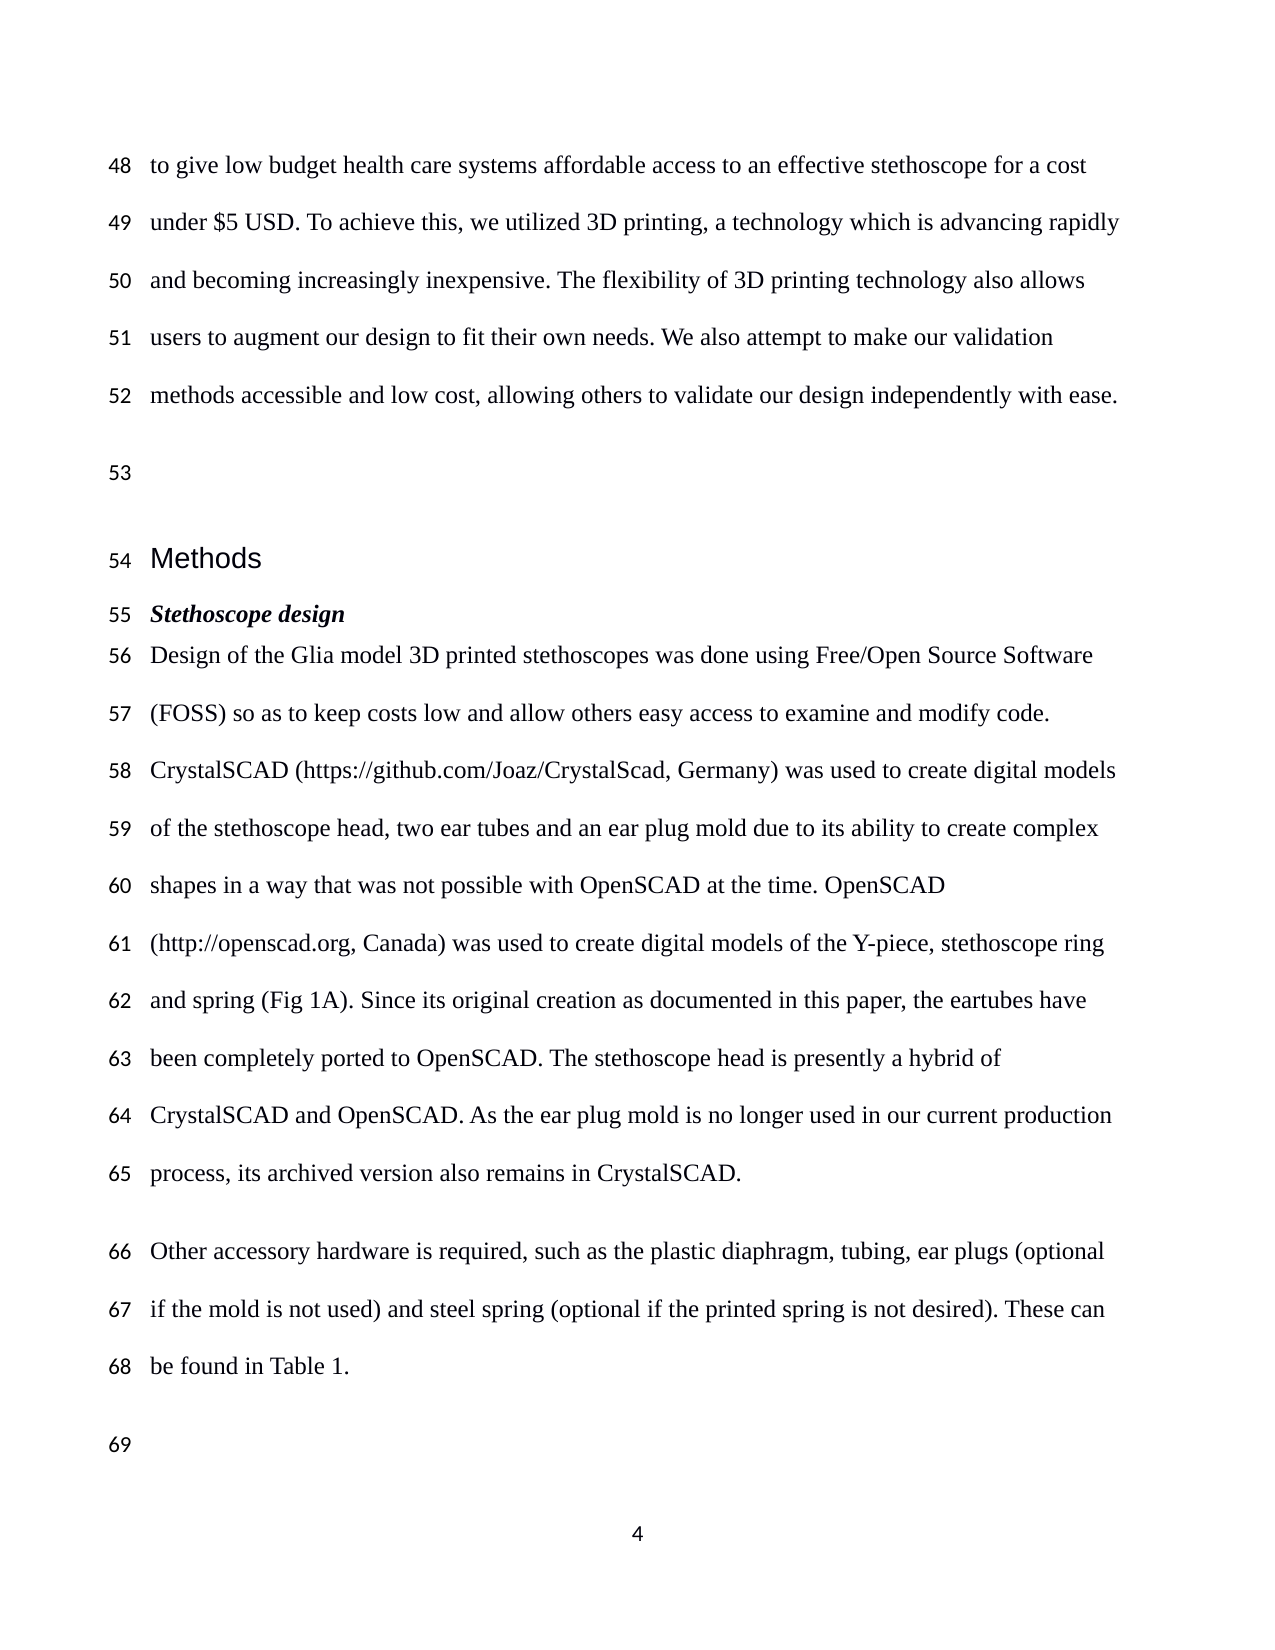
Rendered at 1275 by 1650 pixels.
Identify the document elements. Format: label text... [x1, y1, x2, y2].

subtitle Stethoscope design [150, 599, 1125, 628]
text Design of the Glia model 3D printed stethoscopes was done using Free/Open Source Software (FOSS) so as to keep costs low and allow others easy access to examine and modify code. CrystalSCAD (https://github.com/Joaz/CrystalScad, Germany) was used to create digital models of the stethoscope head, two ear tubes and an ear plug mold due to its ability to create complex shapes in a way that was not possible with OpenSCAD at the time. OpenSCAD (http://openscad.org, Canada) was used to create digital models of the Y-piece, stethoscope ring and spring (Fig 1A). Since its original creation as documented in this paper, the eartubes have been completely ported to OpenSCAD. The stethoscope head is presently a hybrid of CrystalSCAD and OpenSCAD. As the ear plug mold is no longer used in our current production process, its archived version also remains in CrystalSCAD. [150, 641, 1125, 1187]
text Other accessory hardware is required, such as the plastic diaphragm, tubing, ear plugs (optional if the mold is not used) and steel spring (optional if the printed spring is not desired). These can be found in Table 1. [150, 1236, 1125, 1380]
subtitle Methods [150, 541, 1125, 574]
text to give low budget health care systems affordable access to an effective stethoscope for a cost under $5 USD. To achieve this, we utilized 3D printing, a technology which is advancing rapidly and becoming increasingly inexpensive. The flexibility of 3D printing technology also allows users to augment our design to fit their own needs. We also attempt to make our validation methods accessible and low cost, allowing others to validate our design independently with ease. [150, 150, 1125, 409]
